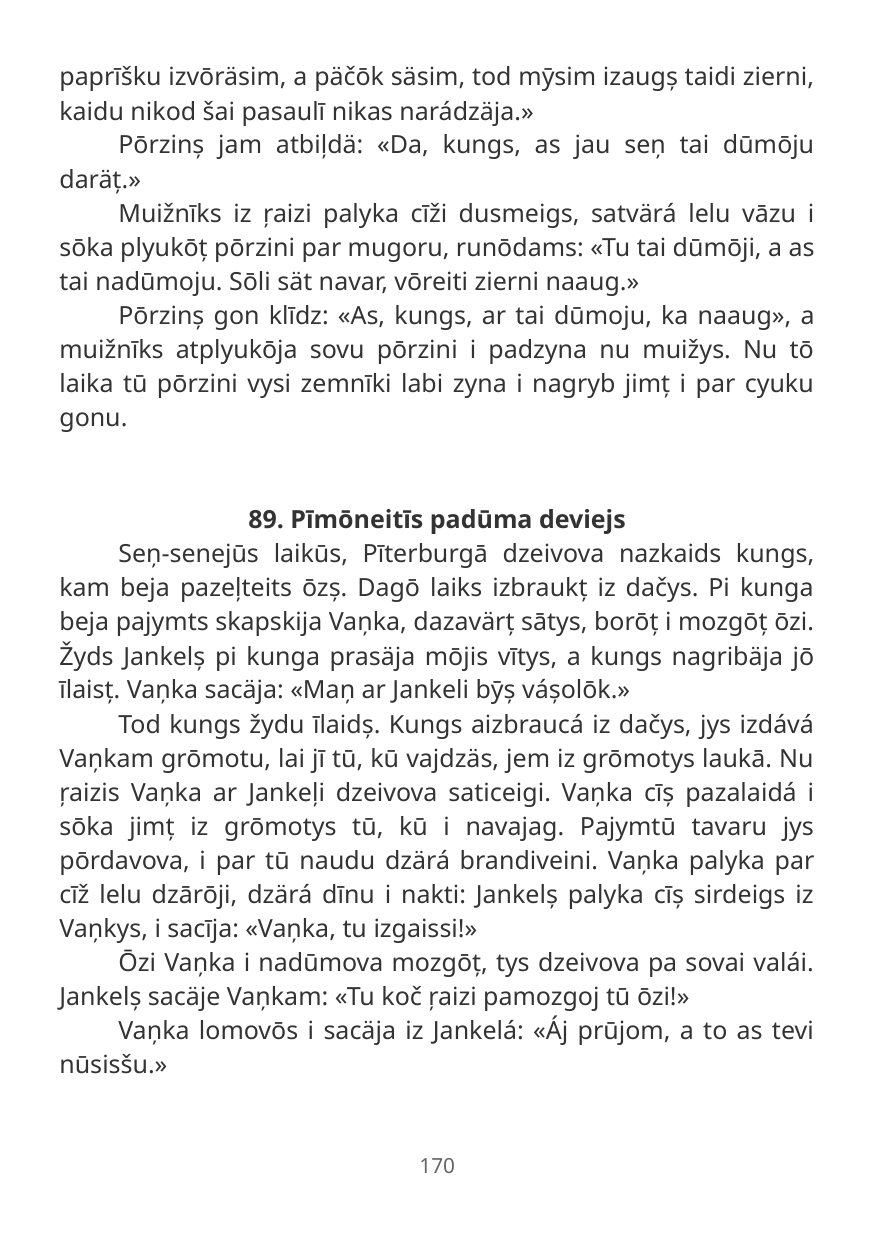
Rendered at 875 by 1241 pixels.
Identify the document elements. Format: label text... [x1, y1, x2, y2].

text Seņ-senejūs laikūs, Pīterburgā dzeivova nazkaids kungs, kam beja pazeļteits ōzș. Dagō laiks izbraukț iz dačys. Pi kunga beja pajymts skapskija Vaņka, dazavärț sātys, borōț i mozgōț ōzi. Žyds Jankelș pi kunga prasäja mōjis vītys, a kungs nagribäja jō īlaisț. Vaņka sacäja: «Maņ ar Jankeli bȳș váșolōk.» [59, 536, 815, 706]
text Muižnīks iz ŗaizi palyka cīži dusmeigs, satvärá lelu vāzu i sōka plyukōț pōrzini par mugoru, runōdams: «Tu tai dūmōji, a as tai nadūmoju. Sōli sät navar, vōreiti zierni naaug.» [59, 195, 815, 297]
text Pōrzinș jam atbiļdä: «Da, kungs, as jau seņ tai dūmōju daräț.» [59, 127, 815, 195]
text Pōrzinș gon klīdz: «As, kungs, ar tai dūmoju, ka naaug», a muižnīks atplyukōja sovu pōrzini i padzyna nu muižys. Nu tō laika tū pōrzini vysi zemnīki labi zyna i nagryb jimț i par cyuku gonu. [59, 297, 815, 434]
text Tod kungs žydu īlaidș. Kungs aizbraucá iz dačys, jys izdává Vaņkam grōmotu, lai jī tū, kū vajdzäs, jem iz grōmotys laukā. Nu ŗaizis Vaņka ar Jankeļi dzeivova saticeigi. Vaņka cīș pazalaidá i sōka jimț iz grōmotys tū, kū i navajag. Pajymtū tavaru jys pōrdavova, i par tū naudu dzärá brandiveini. Vaņka palyka par cīž lelu dzārōji, dzärá dīnu i nakti: Jankelș palyka cīș sirdeigs iz Vaņkys, i sacīja: «Vaņka, tu izgaissi!» [59, 706, 815, 945]
text paprīšku izvōräsim, a päčōk säsim, tod mȳsim izaugș taidi zierni, kaidu nikod šai pasaulī nikas narádzäja.» [59, 59, 815, 127]
text Ōzi Vaņka i nadūmova mozgōț, tys dzeivova pa sovai valái. Jankelș sacäje Vaņkam: «Tu koč ŗaizi pamozgoj tū ōzi!» [59, 945, 815, 1013]
text 89. Pīmōneitīs padūma deviejs [59, 502, 815, 536]
text Vaņka lomovōs i sacäja iz Jankelá: «Áj prūjom, a to as tevi nūsisšu.» [59, 1013, 815, 1081]
